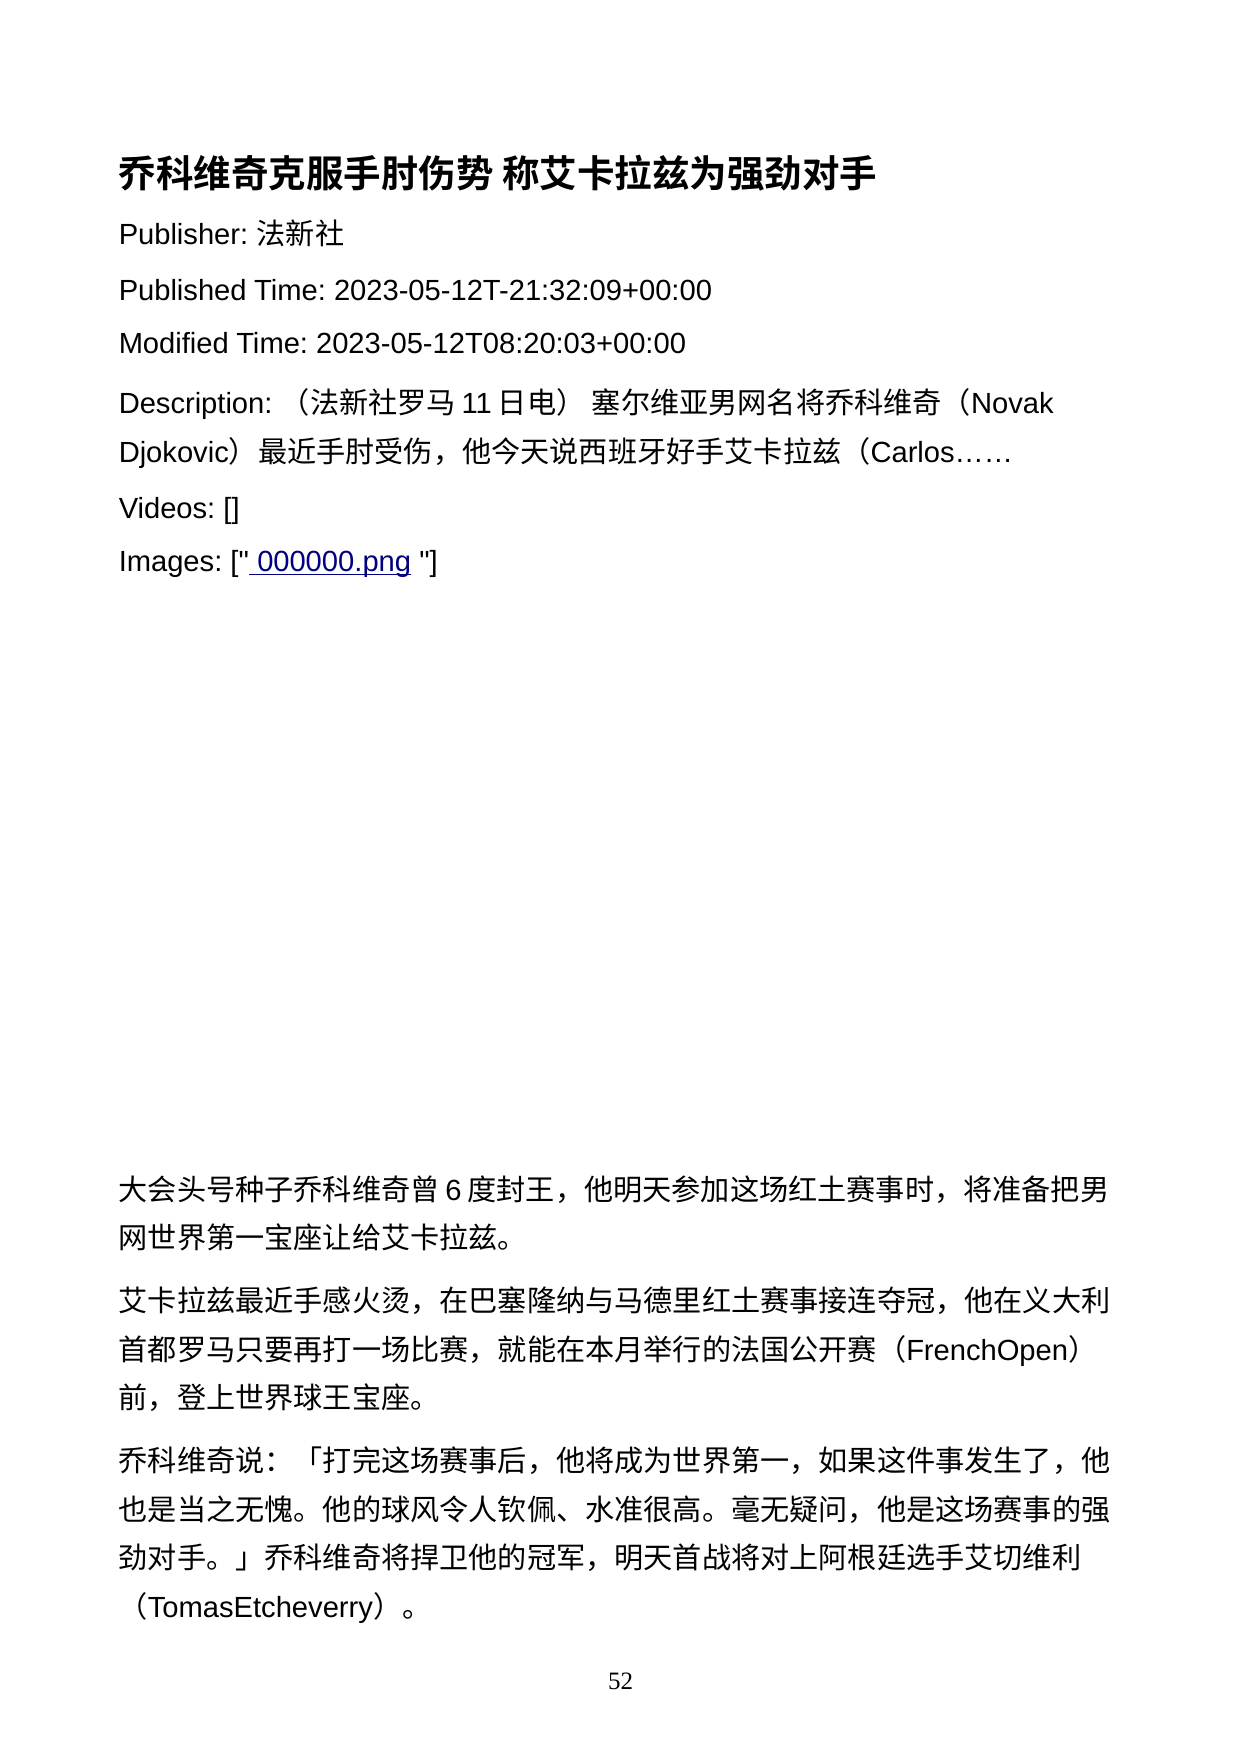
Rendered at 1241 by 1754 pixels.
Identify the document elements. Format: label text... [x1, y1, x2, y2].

text 大会头号种子乔科维奇曾6度封王，他明天参加这场红土赛事时，将准备把男网世界第一宝座让给艾卡拉兹。 [118, 1166, 1122, 1257]
text 艾卡拉兹最近手感火烫，在巴塞隆纳与马德里红土赛事接连夺冠，他在义大利首都罗马只要再打一场比赛，就能在本月举行的法国公开赛（FrenchOpen）前，登上世界球王宝座。 [118, 1278, 1122, 1417]
text Description: （法新社罗马11日电） 塞尔维亚男网名将乔科维奇（Novak Djokovic）最近手肘受伤，他今天说西班牙好手艾卡拉兹（Carlos…… [118, 380, 1122, 471]
text 乔科维奇说：「打完这场赛事后，他将成为世界第一，如果这件事发生了，他也是当之无愧。他的球风令人钦佩、水准很高。毫无疑问，他是这场赛事的强劲对手。」乔科维奇将捍卫他的冠军，明天首战将对上阿根廷选手艾切维利（TomasEtcheverry）。 [118, 1438, 1122, 1626]
text Publisher: 法新社 [118, 210, 1122, 253]
text Published Time: 2023-05-12T-21:32:09+00:00 [118, 273, 1122, 307]
text Images: [" 000000.png "] [118, 544, 1122, 578]
text Modified Time: 2023-05-12T08:20:03+00:00 [118, 327, 1122, 360]
text Videos: [] [118, 491, 1122, 525]
subtitle 乔科维奇克服手肘伤势 称艾卡拉兹为强劲对手 [118, 143, 1122, 198]
